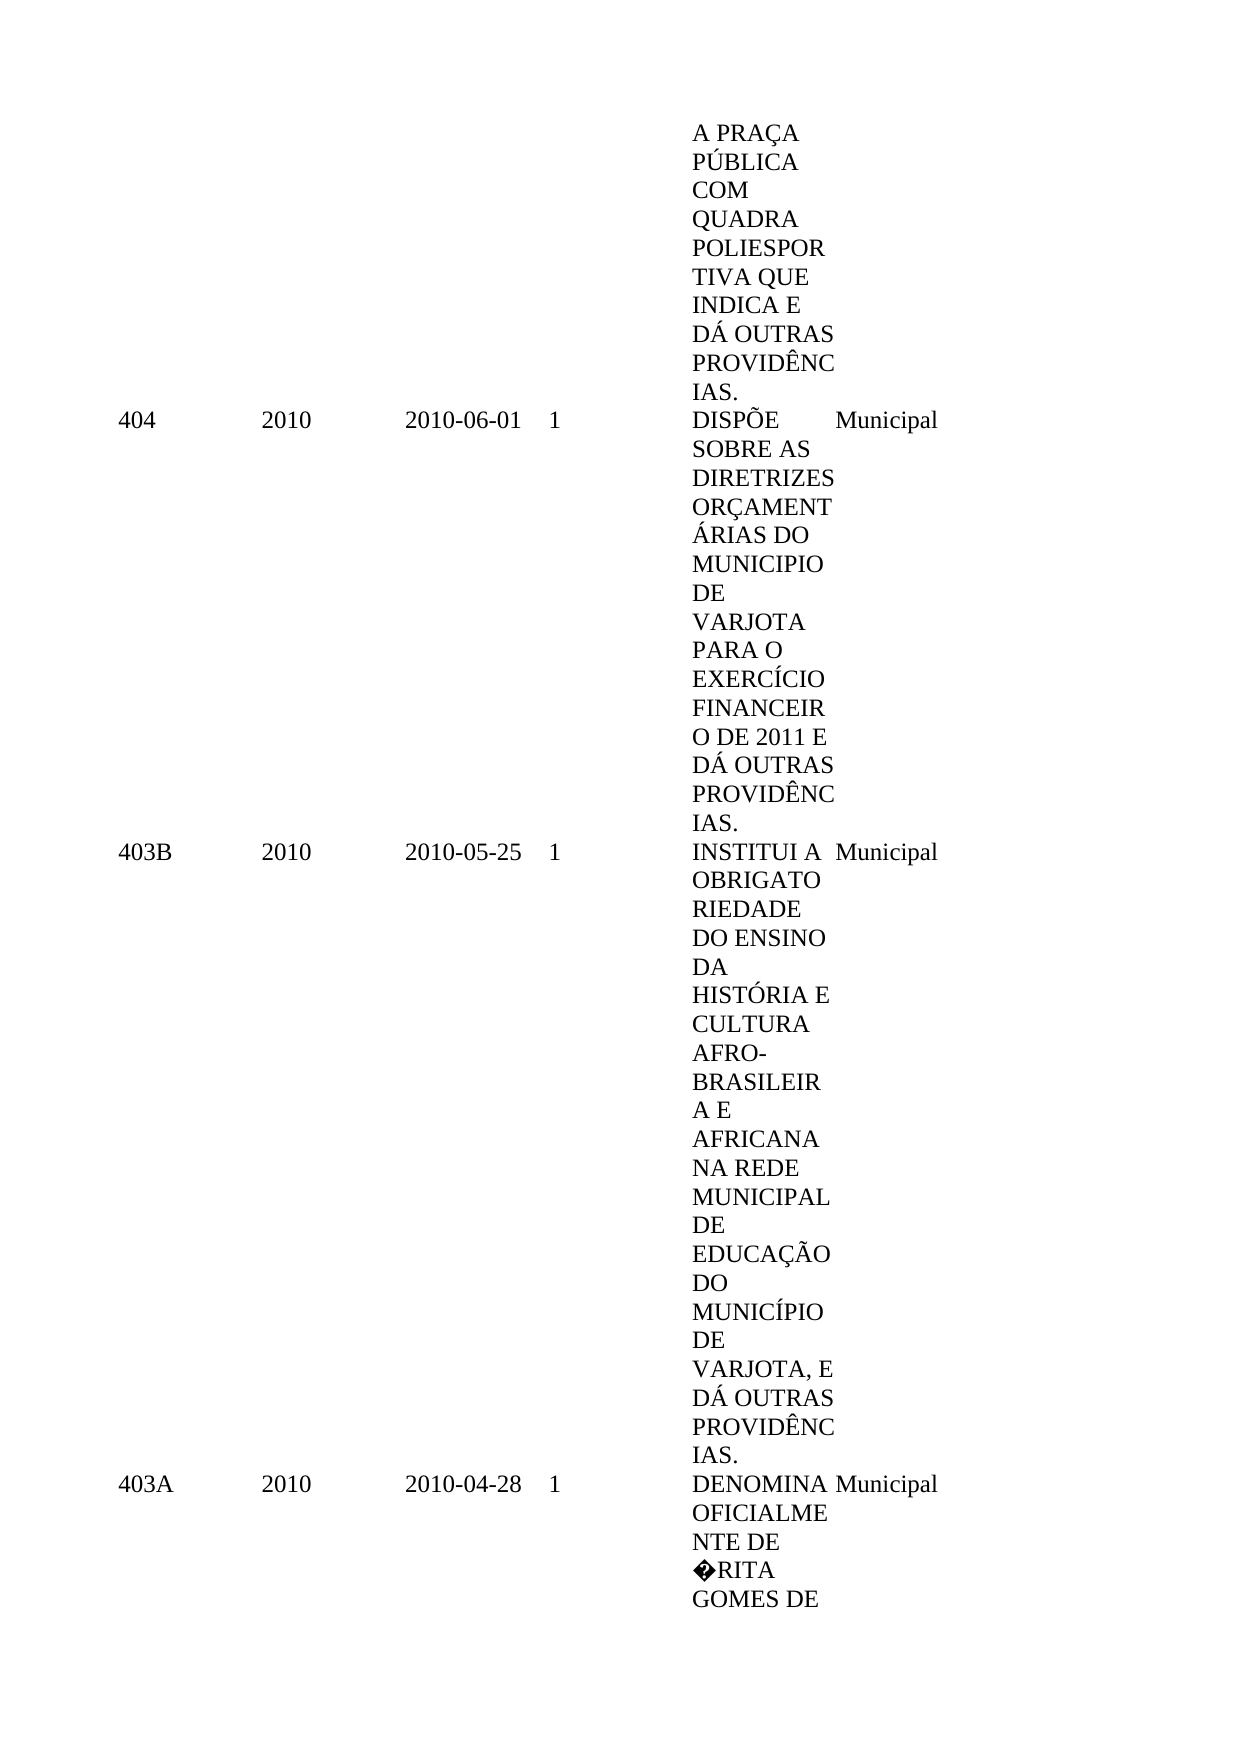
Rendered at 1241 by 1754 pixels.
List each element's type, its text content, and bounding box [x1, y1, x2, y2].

table_cell [979, 118, 1122, 406]
table_cell 403A [118, 1469, 261, 1613]
table_cell [261, 118, 405, 406]
table_cell Municipal [835, 406, 979, 837]
table_cell [548, 118, 692, 406]
table_cell A PRAÇA PÚBLICA COM QUADRA POLIESPORTIVA QUE INDICA E DÁ OUTRAS PROVIDÊNCIAS. [692, 118, 835, 406]
table_cell 2010 [261, 1469, 405, 1613]
table_cell 2010 [261, 837, 405, 1469]
table_cell 1 [548, 406, 692, 837]
table_cell [405, 118, 548, 406]
table_cell 2010 [261, 406, 405, 837]
table_cell [118, 118, 261, 406]
table_cell 2010-05-25 [405, 837, 548, 1469]
table_cell 403B [118, 837, 261, 1469]
table_cell 404 [118, 406, 261, 837]
table_cell [979, 1469, 1122, 1613]
table_cell [979, 837, 1122, 1469]
table_cell DISPÕE SOBRE AS DIRETRIZES ORÇAMENTÁRIAS DO MUNICIPIO DE VARJOTA PARA O EXERCÍCIO FINANCEIRO DE 2011 E DÁ OUTRAS PROVIDÊNCIAS. [692, 406, 835, 837]
table_cell Municipal [835, 837, 979, 1469]
table_cell 1 [548, 837, 692, 1469]
table_cell INSTITUI A OBRIGATORIEDADE DO ENSINO DA HISTÓRIA E CULTURA AFRO-BRASILEIRA E AFRICANA NA REDE MUNICIPAL DE EDUCAÇÃO DO MUNICÍPIO DE VARJOTA, E DÁ OUTRAS PROVIDÊNCIAS. [692, 837, 835, 1469]
table_cell 1 [548, 1469, 692, 1613]
table_cell DENOMINA OFICIALMENTE DE �RITA GOMES DE [692, 1469, 835, 1613]
table_cell 2010-06-01 [405, 406, 548, 837]
table_cell [979, 406, 1122, 837]
table_cell [835, 118, 979, 406]
table_cell Municipal [835, 1469, 979, 1613]
table_cell 2010-04-28 [405, 1469, 548, 1613]
